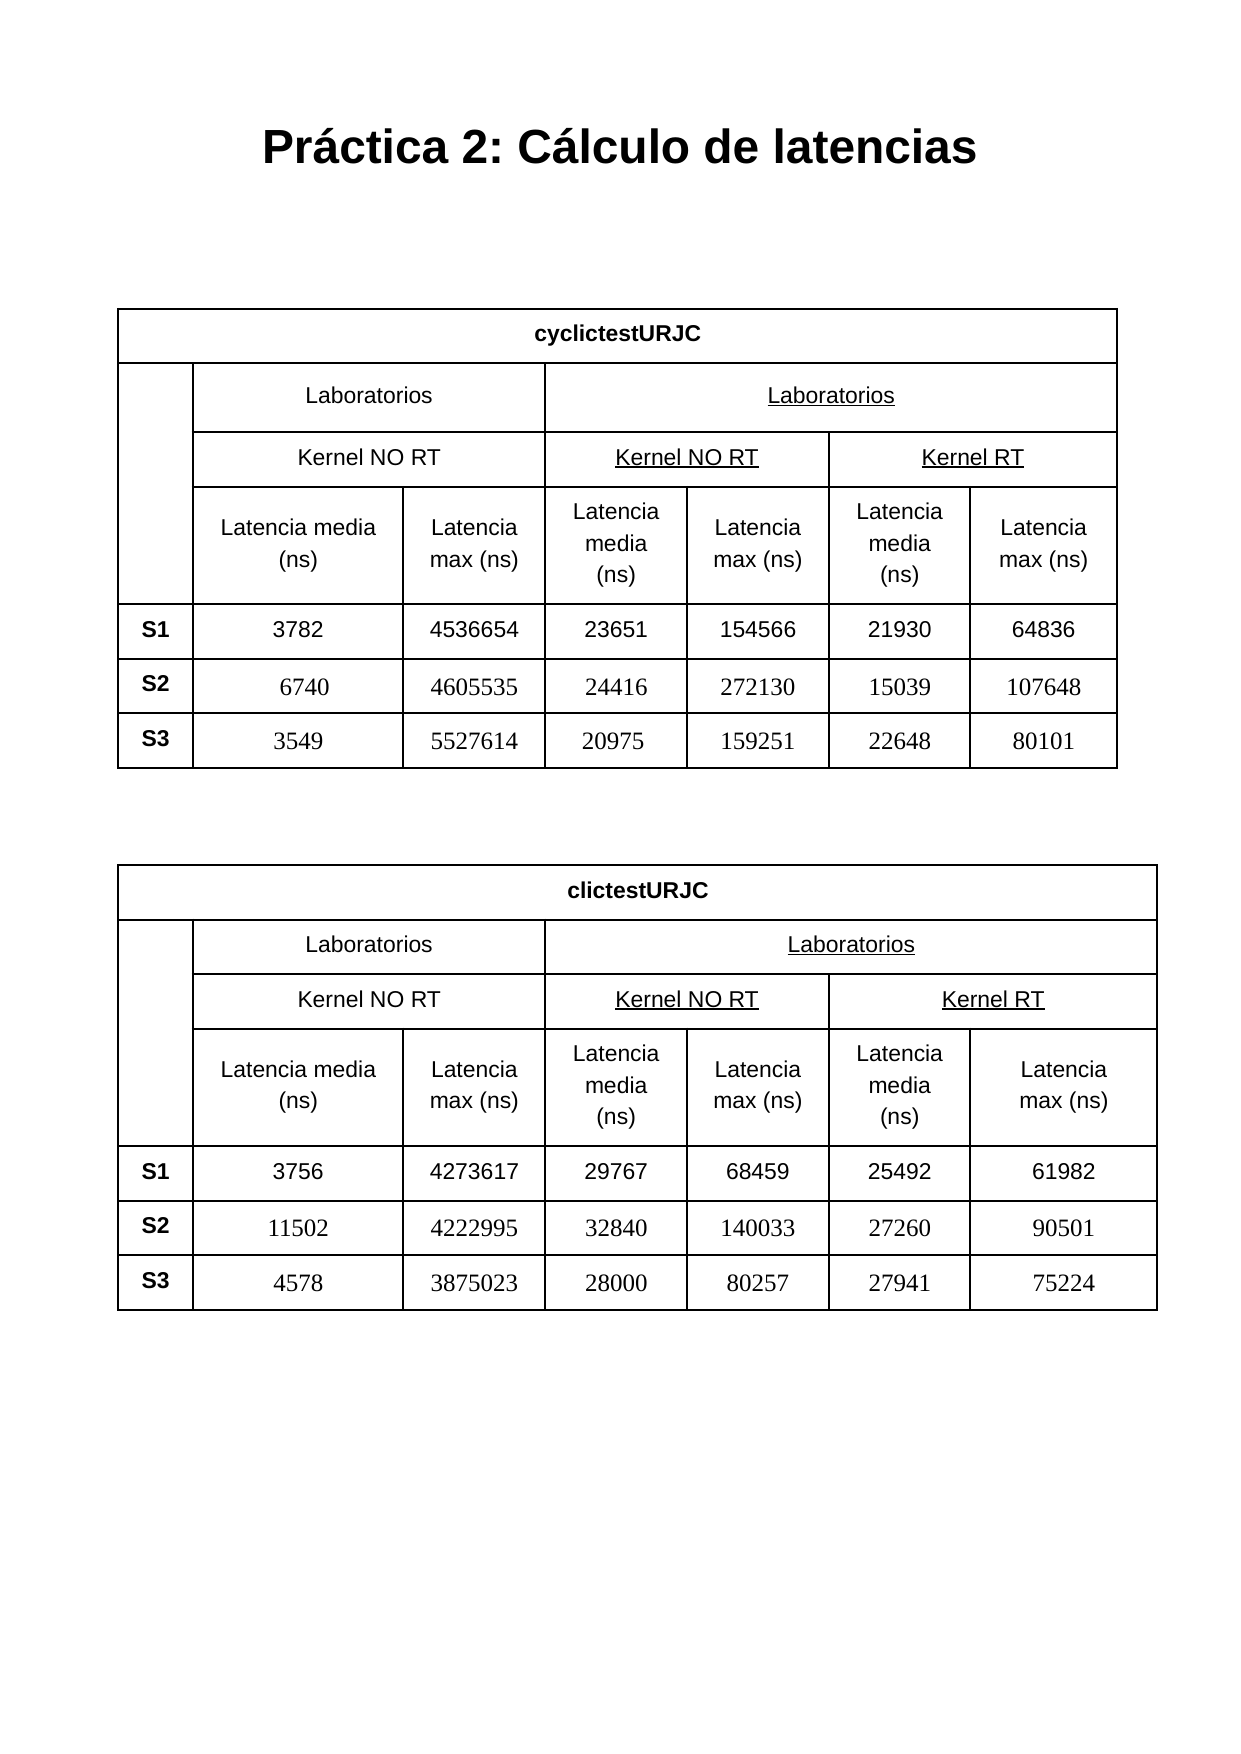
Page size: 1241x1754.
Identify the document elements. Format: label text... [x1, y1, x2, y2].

table_cell 4578 [194, 1256, 402, 1308]
table_cell 3756 [194, 1147, 402, 1199]
table_cell 15039 [830, 660, 969, 712]
table_cell Laboratorios [194, 921, 544, 973]
table_cell 23651 [546, 605, 686, 658]
table_header cyclictestURJC [119, 310, 1116, 362]
table_cell Latencia media (ns) [830, 1030, 969, 1145]
table_cell 154566 [688, 605, 828, 658]
table_cell Kernel RT [830, 975, 1156, 1027]
table_cell 80257 [688, 1256, 828, 1308]
table_cell Latencia media (ns) [194, 488, 402, 603]
table_cell 28000 [546, 1256, 686, 1308]
table_cell 25492 [830, 1147, 969, 1199]
table_cell 90501 [971, 1202, 1156, 1254]
table_cell 22648 [830, 714, 969, 767]
table_cell 64836 [971, 605, 1116, 658]
table_cell 272130 [688, 660, 828, 712]
table_cell S2 [119, 660, 192, 712]
table_cell Laboratorios [546, 921, 1156, 973]
table_cell Latencia max (ns) [404, 488, 544, 603]
table_cell 3549 [194, 714, 402, 767]
table_cell Latencia max (ns) [688, 488, 828, 603]
table_cell 32840 [546, 1202, 686, 1254]
table_cell Kernel NO RT [546, 433, 828, 486]
table_cell 5527614 [404, 714, 544, 767]
table_cell 4605535 [404, 660, 544, 712]
table_cell 20975 [546, 714, 686, 767]
text Práctica 2: Cálculo de latencias [118, 118, 1122, 173]
table_cell Latencia media (ns) [546, 1030, 686, 1145]
table_cell 6740 [194, 660, 402, 712]
table_cell 140033 [688, 1202, 828, 1254]
table_cell S3 [119, 1256, 192, 1308]
table_cell 61982 [971, 1147, 1156, 1199]
table_cell [119, 364, 192, 603]
table_cell S1 [119, 1147, 192, 1199]
table_cell Latencia media (ns) [194, 1030, 402, 1145]
table_cell 80101 [971, 714, 1116, 767]
table_cell 4536654 [404, 605, 544, 658]
table_cell Latencia max (ns) [971, 1030, 1156, 1145]
table_cell 27260 [830, 1202, 969, 1254]
table_header clictestURJC [119, 866, 1156, 918]
table_cell S1 [119, 605, 192, 658]
table_cell 4273617 [404, 1147, 544, 1199]
table_cell 29767 [546, 1147, 686, 1199]
table_cell Latencia media (ns) [546, 488, 686, 603]
table_cell Latencia max (ns) [971, 488, 1116, 603]
table_cell 107648 [971, 660, 1116, 712]
table_cell 21930 [830, 605, 969, 658]
table_cell S2 [119, 1202, 192, 1254]
table_cell 3782 [194, 605, 402, 658]
table_cell Laboratorios [546, 364, 1116, 431]
table_cell 4222995 [404, 1202, 544, 1254]
table_cell 3875023 [404, 1256, 544, 1308]
table_cell Kernel NO RT [194, 975, 544, 1027]
table_cell Latencia max (ns) [404, 1030, 544, 1145]
table_cell 159251 [688, 714, 828, 767]
table_cell Kernel NO RT [194, 433, 544, 486]
table_cell 75224 [971, 1256, 1156, 1308]
table_cell 11502 [194, 1202, 402, 1254]
table_cell 24416 [546, 660, 686, 712]
table_cell 27941 [830, 1256, 969, 1308]
table_cell Latencia media (ns) [830, 488, 969, 603]
table_cell Kernel RT [830, 433, 1116, 486]
table_cell Latencia max (ns) [688, 1030, 828, 1145]
table_cell Kernel NO RT [546, 975, 828, 1027]
table_cell [119, 921, 192, 1145]
table_cell 68459 [688, 1147, 828, 1199]
table_cell Laboratorios [194, 364, 544, 431]
table_cell S3 [119, 714, 192, 767]
